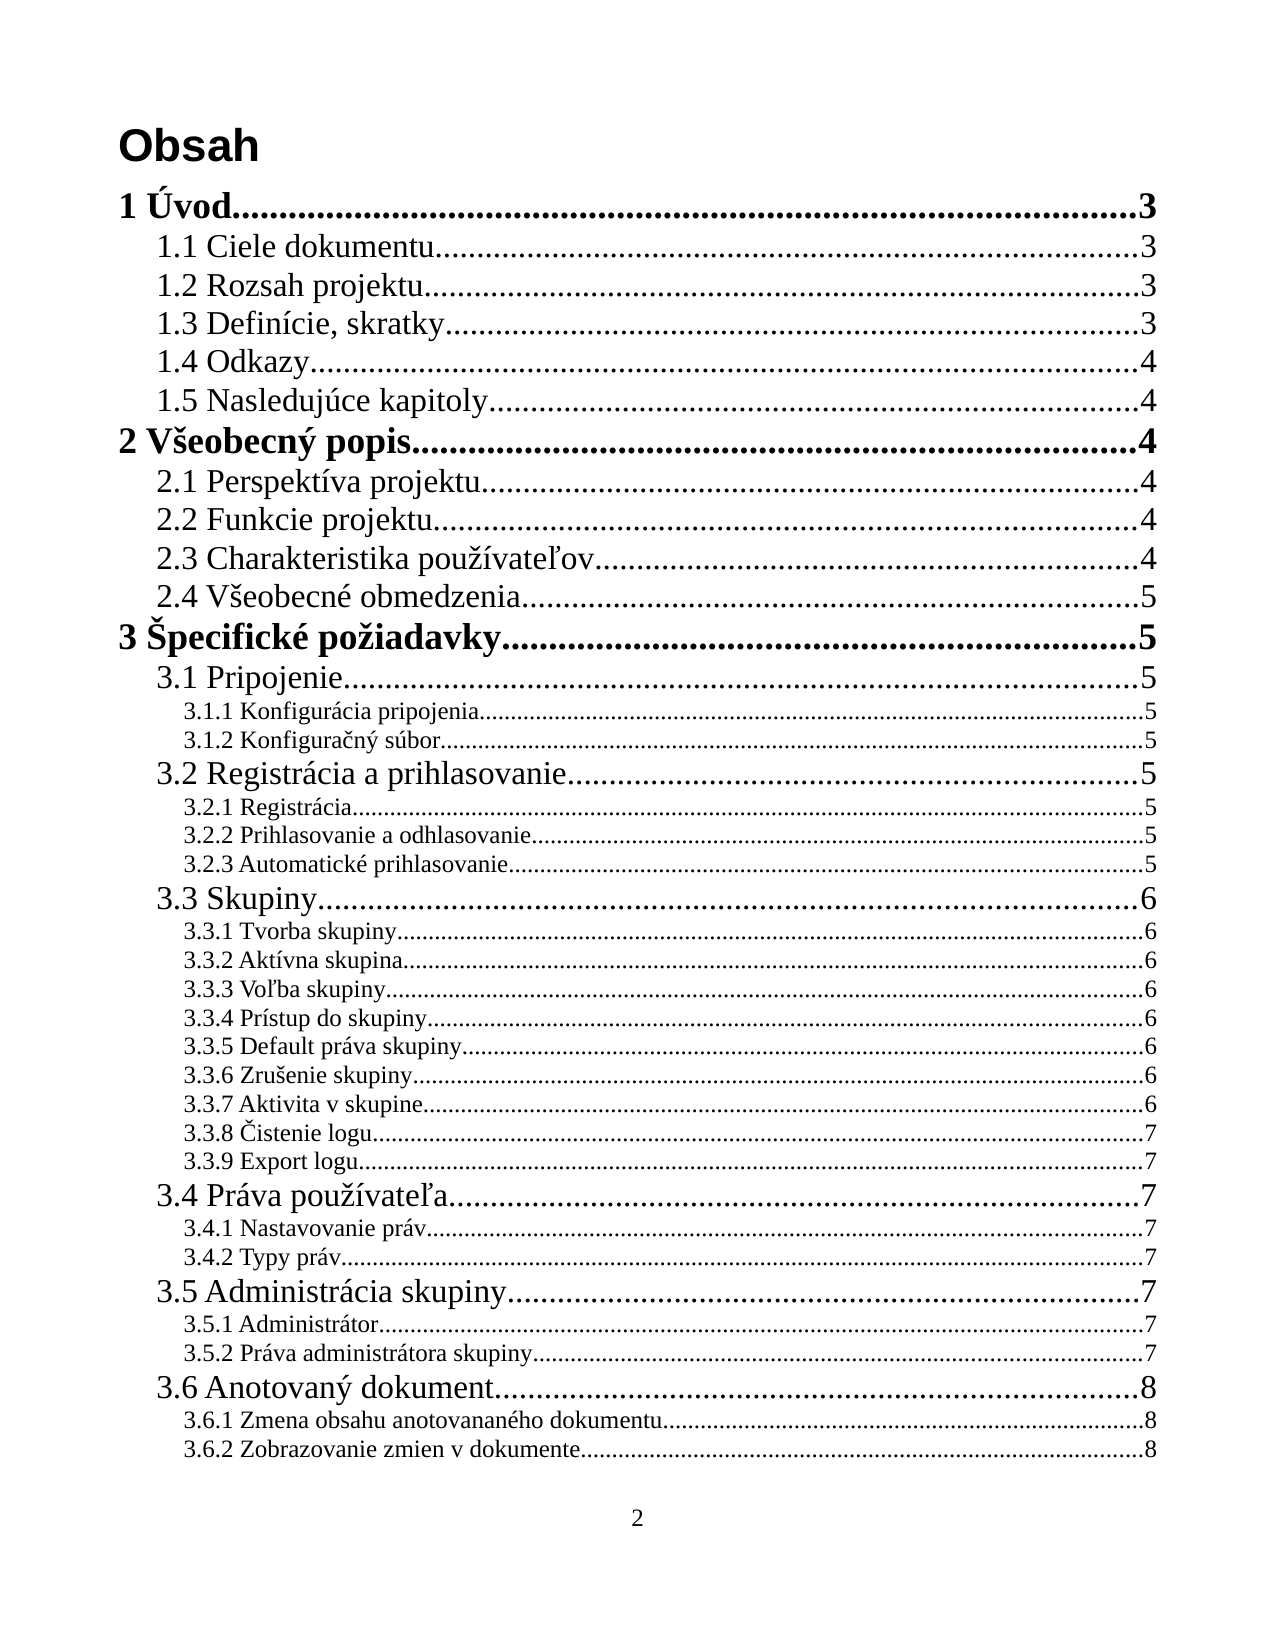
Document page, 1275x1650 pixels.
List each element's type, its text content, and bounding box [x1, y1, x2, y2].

text 3.5.1 Administrátor 7 [177, 1309, 1157, 1338]
text 2.4 Všeobecné obmedzenia 5 [148, 576, 1157, 614]
text 3.3.1 Tvorba skupiny 6 [177, 916, 1157, 945]
text 3.6.2 Zobrazovanie zmien v dokumente 8 [177, 1434, 1157, 1463]
text 2.1 Perspektíva projektu 4 [148, 461, 1157, 499]
text 3.3.9 Export logu 7 [177, 1146, 1157, 1175]
subtitle Obsah [118, 118, 1157, 171]
text 1.5 Nasledujúce kapitoly 4 [148, 380, 1157, 418]
text 1.2 Rozsah projektu 3 [148, 265, 1157, 303]
text 2.2 Funkcie projektu 4 [148, 499, 1157, 538]
text 3.3.3 Voľba skupiny 6 [177, 974, 1157, 1003]
text 3.2.1 Registrácia 5 [177, 792, 1157, 821]
text 2 Všeobecný popis 4 [118, 418, 1157, 461]
text 3.1.1 Konfigurácia pripojenia 5 [177, 696, 1157, 725]
text 3.4.2 Typy práv 7 [177, 1242, 1157, 1271]
text 3.4.1 Nastavovanie práv 7 [177, 1213, 1157, 1242]
text 3.6.1 Zmena obsahu anotovananého dokumentu 8 [177, 1405, 1157, 1434]
text 1 Úvod 3 [118, 183, 1157, 226]
text 3.3.5 Default práva skupiny 6 [177, 1031, 1157, 1060]
text 3.3.7 Aktivita v skupine 6 [177, 1089, 1157, 1118]
text 3 Špecifické požiadavky 5 [118, 614, 1157, 658]
text 1.3 Definície, skratky 3 [148, 303, 1157, 341]
text 1.4 Odkazy 4 [148, 341, 1157, 380]
text 3.3.4 Prístup do skupiny 6 [177, 1003, 1157, 1031]
text 3.3.6 Zrušenie skupiny 6 [177, 1060, 1157, 1089]
text 3.6 Anotovaný dokument 8 [148, 1367, 1157, 1405]
text 3.3.8 Čistenie logu 7 [177, 1118, 1157, 1146]
text 3.2.2 Prihlasovanie a odhlasovanie 5 [177, 821, 1157, 849]
text 3.1.2 Konfiguračný súbor 5 [177, 725, 1157, 753]
text 3.5 Administrácia skupiny 7 [148, 1271, 1157, 1309]
text 3.3 Skupiny 6 [148, 878, 1157, 916]
text 2.3 Charakteristika používateľov 4 [148, 538, 1157, 576]
text 3.3.2 Aktívna skupina 6 [177, 945, 1157, 974]
text 3.2.3 Automatické prihlasovanie 5 [177, 849, 1157, 878]
text 3.2 Registrácia a prihlasovanie 5 [148, 753, 1157, 792]
text 3.5.2 Práva administrátora skupiny 7 [177, 1338, 1157, 1367]
text 3.4 Práva používateľa 7 [148, 1175, 1157, 1213]
text 1.1 Ciele dokumentu 3 [148, 226, 1157, 265]
text 3.1 Pripojenie 5 [148, 658, 1157, 696]
